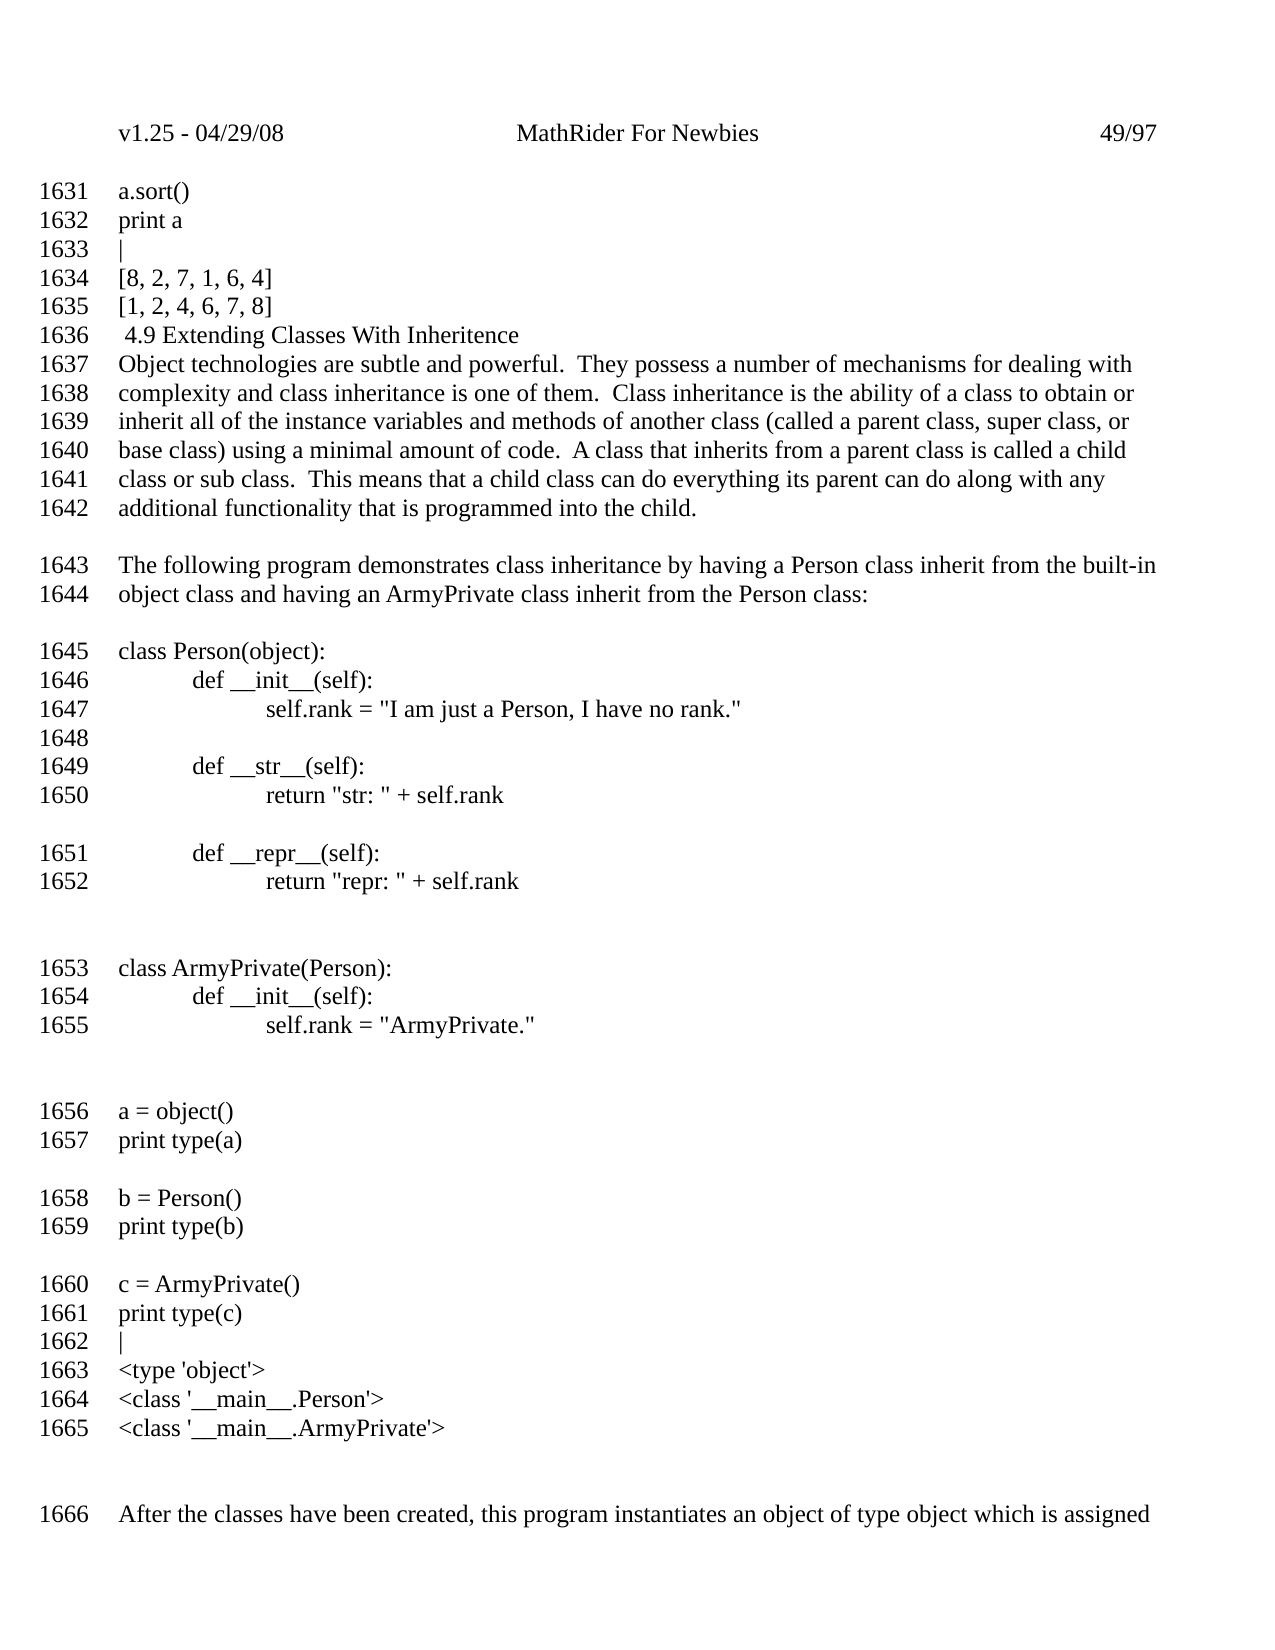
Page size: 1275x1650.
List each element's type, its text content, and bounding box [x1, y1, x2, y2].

text print type(c) [118, 1298, 1157, 1326]
text def __init__(self): [118, 981, 1157, 1010]
text After the classes have been created, this program instantiates an object of type object which is assigned [118, 1499, 1157, 1528]
text [1, 2, 4, 6, 7, 8] [118, 291, 1157, 320]
text The following program demonstrates class inheritance by having a Person class inherit from the built-in object class and having an ArmyPrivate class inherit from the Person class: [118, 550, 1157, 608]
text return "repr: " + self.rank [118, 866, 1157, 895]
text [8, 2, 7, 1, 6, 4] [118, 263, 1157, 291]
text print type(b) [118, 1211, 1157, 1240]
text a = object() [118, 1096, 1157, 1125]
text a.sort() [118, 176, 1157, 205]
text print type(a) [118, 1125, 1157, 1154]
text Object technologies are subtle and powerful. They possess a number of mechanisms for dealing with complexity and class inheritance is one of them. Class inheritance is the ability of a class to obtain or inherit all of the instance variables and methods of another class (called a parent class, super class, or base class) using a minimal amount of code. A class that inherits from a parent class is called a child class or sub class. This means that a child class can do everything its parent can do along with any additional functionality that is programmed into the child. [118, 349, 1157, 521]
text | [118, 1326, 1157, 1355]
text def __init__(self): [118, 665, 1157, 694]
text | [118, 234, 1157, 263]
text print a [118, 205, 1157, 234]
text return "str: " + self.rank [118, 780, 1157, 809]
text class ArmyPrivate(Person): [118, 953, 1157, 981]
text 4.9 Extending Classes With Inheritence [118, 320, 1157, 349]
text class Person(object): [118, 636, 1157, 665]
text self.rank = "I am just a Person, I have no rank." [118, 694, 1157, 723]
text b = Person() [118, 1183, 1157, 1211]
text <class '__main__.ArmyPrivate'> [118, 1413, 1157, 1441]
text self.rank = "ArmyPrivate." [118, 1010, 1157, 1039]
text def __str__(self): [118, 751, 1157, 780]
text <class '__main__.Person'> [118, 1384, 1157, 1413]
text <type 'object'> [118, 1355, 1157, 1384]
text def __repr__(self): [118, 838, 1157, 866]
text c = ArmyPrivate() [118, 1269, 1157, 1298]
